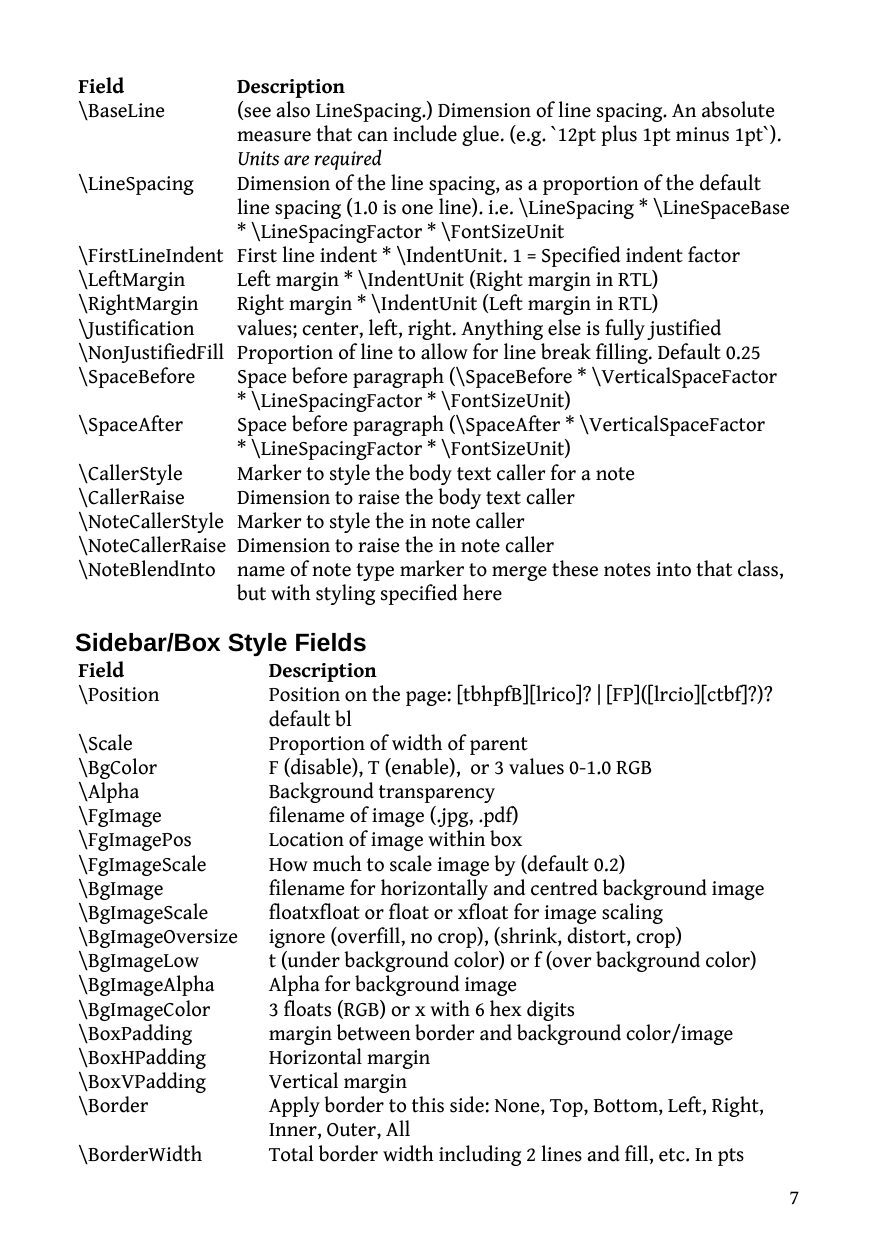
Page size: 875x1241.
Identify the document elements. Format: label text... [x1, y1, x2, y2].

table_cell \Scale [75, 732, 266, 756]
table_cell \⁠FirstLineIndent [75, 244, 234, 268]
table_cell Alpha for background image [266, 974, 796, 998]
table_cell \⁠NonJustifiedFill [75, 341, 234, 365]
table_cell \CallerRaise [75, 486, 234, 510]
table_cell (see also LineSpacing.) Dimension of line spacing. An absolute measure that can include glue. (e.g. `12pt plus 1pt minus 1pt`). Units are required [234, 99, 794, 172]
table_cell \BoxPadding [75, 1022, 266, 1046]
table_cell \FgImagePos [75, 829, 266, 853]
table_cell Dimension of the line spacing, as a proportion of the default line spacing (1.0 is one line). i.e. \LineSpacing * \LineSpaceBase * \LineSpacingFactor * \FontSizeUnit [234, 172, 794, 244]
table_cell \CallerStyle [75, 462, 234, 486]
table_cell \Justification [75, 317, 234, 341]
table_cell filename of image (.jpg, .pdf) [266, 805, 796, 829]
table_cell \BgImageOversize [75, 925, 266, 949]
table_cell \LeftMargin [75, 268, 234, 292]
table_cell filename for horizontally and centred background image [266, 877, 796, 901]
table_cell F (disable), T (enable), or 3 values 0-1.0 RGB [266, 756, 796, 780]
table_cell Apply border to this side: None, Top, Bottom, Left, Right, Inner, Outer, All [266, 1095, 796, 1143]
table_cell \Alpha [75, 780, 266, 804]
table_cell \Position [75, 684, 266, 732]
table_cell Right margin * \IndentUnit (Left margin in RTL) [234, 293, 794, 317]
table_header Description [266, 660, 796, 684]
table_header Description [234, 75, 794, 99]
table_cell \Border [75, 1095, 266, 1143]
table_cell values; center, left, right. Anything else is fully justified [234, 317, 794, 341]
table_cell \NoteBlendInto [75, 558, 234, 607]
table_cell t (under background color) or f (over background color) [266, 950, 796, 974]
table_cell Left margin * \IndentUnit (Right margin in RTL) [234, 268, 794, 292]
table_cell \BoxVPadding [75, 1070, 266, 1094]
table_cell Space before paragraph (\SpaceAfter * \VerticalSpaceFactor * \LineSpacingFactor * \FontSizeUnit) [234, 413, 794, 462]
table_cell Vertical margin [266, 1070, 796, 1094]
table_cell \FgImageScale [75, 853, 266, 877]
table_cell \SpaceAfter [75, 413, 234, 462]
table_cell Horizontal margin [266, 1046, 796, 1070]
table_cell Total border width including 2 lines and fill, etc. In pts [266, 1143, 796, 1167]
table_cell \BgImageLow [75, 950, 266, 974]
subtitle Sidebar/Box Style Fields [75, 627, 799, 656]
table_cell \BaseLine [75, 99, 234, 172]
table_cell Proportion of width of parent [266, 732, 796, 756]
table_cell \LineSpacing [75, 172, 234, 244]
table_cell Marker to style the body text caller for a note [234, 462, 794, 486]
table_cell Marker to style the in note caller [234, 510, 794, 534]
table_cell Location of image within box [266, 829, 796, 853]
table_cell \NoteCallerRaise [75, 534, 234, 558]
table_cell \FgImage [75, 805, 266, 829]
table_header Field [75, 660, 266, 684]
table_cell \SpaceBefore [75, 365, 234, 413]
table_cell Position on the page: [tbhpfB][lrico]? | [FP]([lrcio][ctbf]?)? default bl [266, 684, 796, 732]
table_cell Space before paragraph (\SpaceBefore * \VerticalSpaceFactor * \LineSpacingFactor * \FontSizeUnit) [234, 365, 794, 413]
table_cell \BgImage [75, 877, 266, 901]
table_cell Background transparency [266, 780, 796, 804]
table_cell How much to scale image by (default 0.2) [266, 853, 796, 877]
table_cell ignore (overfill, no crop), (shrink, distort, crop) [266, 925, 796, 949]
table_cell Dimension to raise the body text caller [234, 486, 794, 510]
table_cell \BgImageScale [75, 901, 266, 925]
table_cell \BgImageAlpha [75, 974, 266, 998]
table_cell name of note type marker to merge these notes into that class, but with styling specified here [234, 558, 794, 607]
table_cell \BorderWidth [75, 1143, 266, 1167]
table_cell Dimension to raise the in note caller [234, 534, 794, 558]
table_cell First line indent * \IndentUnit. 1 = Specified indent factor [234, 244, 794, 268]
table_cell 3 floats (RGB) or x with 6 hex digits [266, 998, 796, 1022]
table_cell floatxfloat or float or xfloat for image scaling [266, 901, 796, 925]
table_cell \RightMargin [75, 293, 234, 317]
table_header Field [75, 75, 234, 99]
table_cell margin between border and background color/image [266, 1022, 796, 1046]
table_cell \BgColor [75, 756, 266, 780]
table_cell \NoteCallerStyle [75, 510, 234, 534]
table_cell \BgImageColor [75, 998, 266, 1022]
table_cell Proportion of line to allow for line break filling. Default 0.25 [234, 341, 794, 365]
table_cell \BoxHPadding [75, 1046, 266, 1070]
